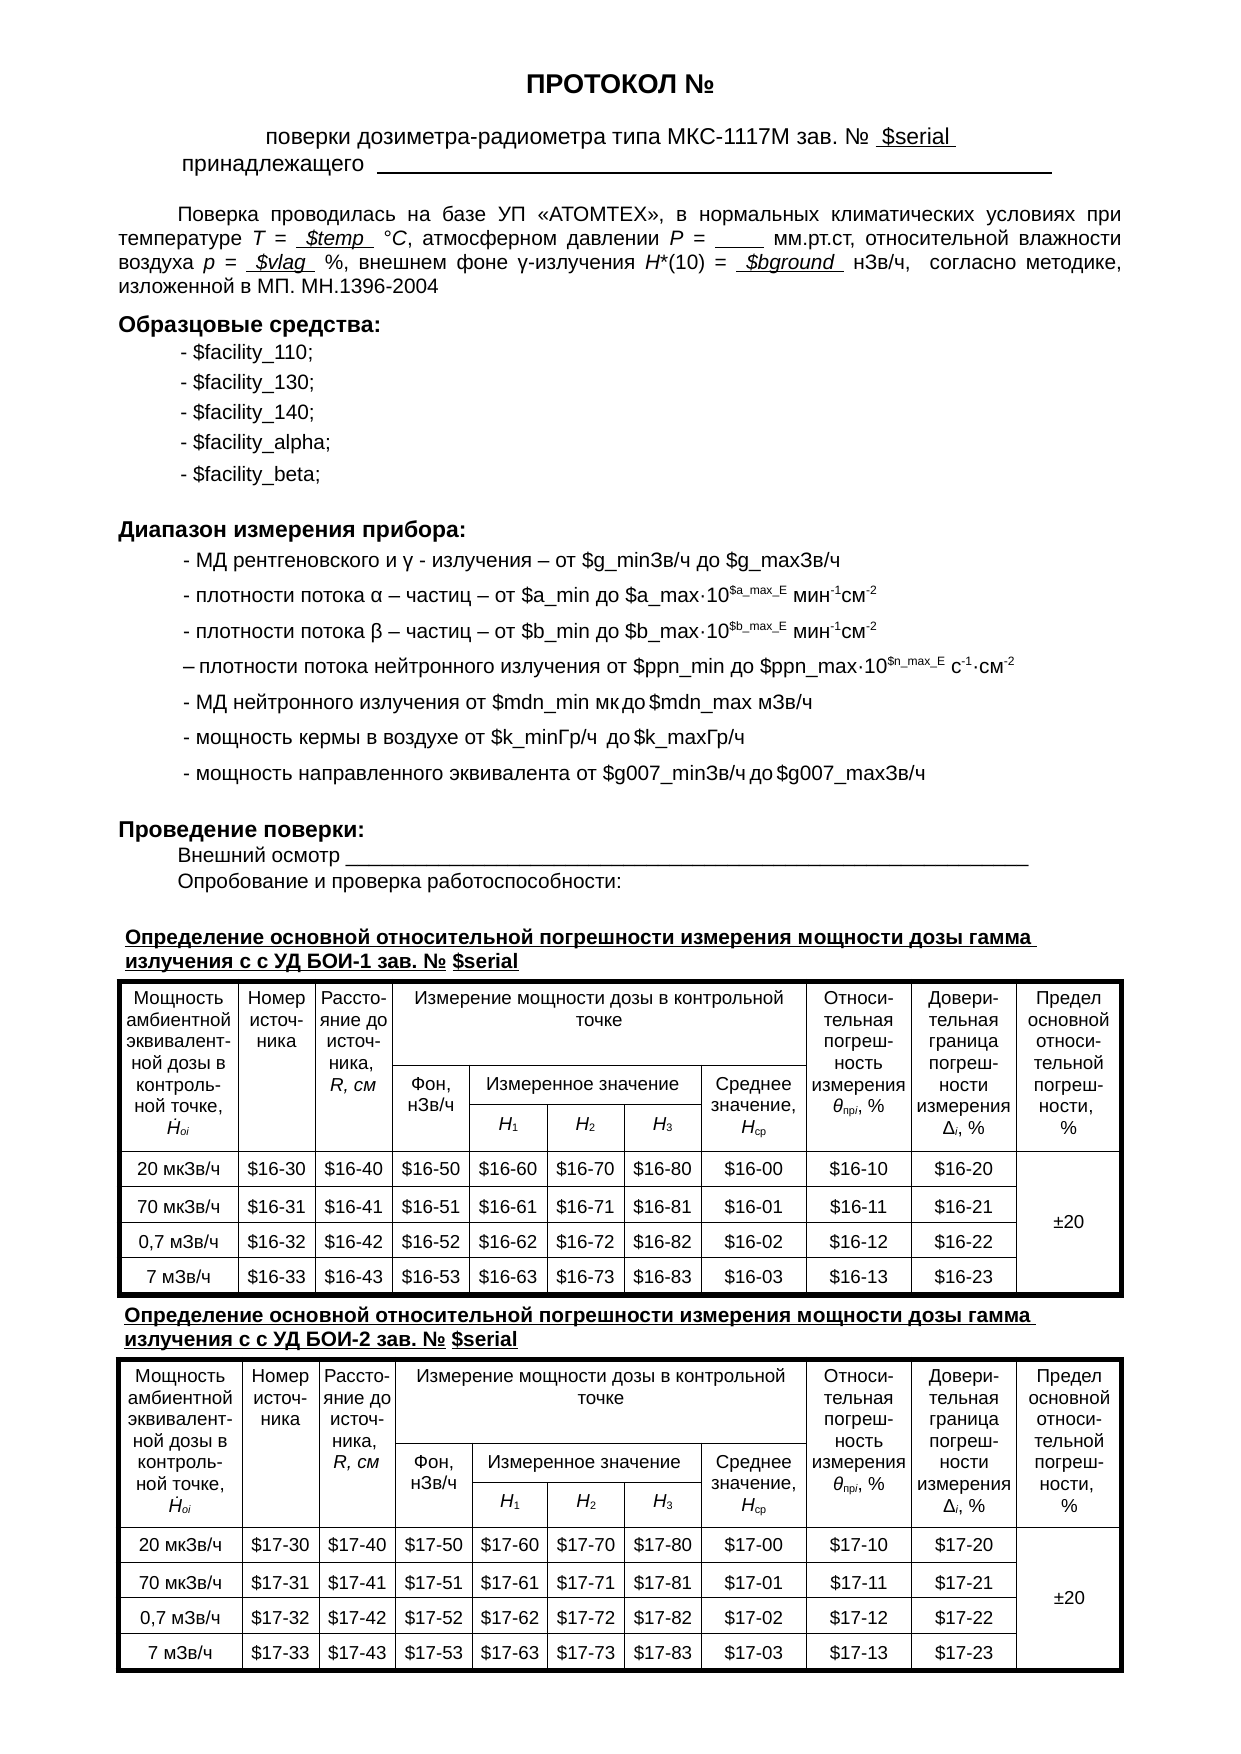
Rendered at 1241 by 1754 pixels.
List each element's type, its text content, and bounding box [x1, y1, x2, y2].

table_cell $16-01 [702, 1187, 806, 1222]
table_cell H2 [548, 1483, 624, 1527]
table_cell $16-53 [393, 1258, 469, 1292]
table_cell $16-80 [625, 1152, 701, 1186]
table_cell $17-83 [625, 1634, 701, 1668]
table_cell 7 мЗв/ч [121, 1634, 242, 1668]
table_cell $17-73 [548, 1634, 624, 1668]
table_cell $17-40 [320, 1528, 395, 1562]
table_cell $16-02 [702, 1223, 806, 1257]
text Проведение поверки: [118, 816, 1122, 843]
table_cell $16-33 [239, 1258, 315, 1292]
table_header Определение основной относительной погрешности измерения мощности дозы гамма излучения с с УД БОИ-2 зав. № $serial [118, 1298, 1122, 1357]
table_cell $17-82 [625, 1598, 701, 1633]
text Диапазон измерения прибора: [118, 516, 1149, 542]
table_header - плотности потока β – частиц – от $b_min до $b_max·10$b_max_E мин-1см-2 [118, 613, 1114, 648]
table_cell $16-12 [807, 1223, 911, 1257]
table_cell ±20 [1017, 1152, 1119, 1292]
table_cell Фон, нЗв/ч [396, 1444, 472, 1527]
table_cell $17-42 [320, 1598, 395, 1633]
table_cell Относи-тельная погреш-ность измерения θпрi, % [807, 984, 911, 1151]
table_cell $17-53 [396, 1634, 472, 1668]
table_header - $facility_alpha; [118, 427, 1122, 457]
table_cell Измерение мощности дозы в контрольной точке [393, 984, 806, 1064]
table_header - мощность направленного эквивалента от $g007_minЗв/ч до $g007_maxЗв/ч [118, 755, 1114, 790]
table_cell Среднее значение, Hср [702, 1444, 806, 1527]
table_cell Фон, нЗв/ч [393, 1066, 469, 1151]
table_cell $17-43 [320, 1634, 395, 1668]
table_cell Мощность амбиентной эквивалент-ной дозы в контроль- ной точке, Ḣoi [121, 1362, 242, 1527]
table_cell $17-02 [702, 1598, 806, 1633]
table_cell $17-31 [243, 1563, 319, 1597]
table_cell $17-51 [396, 1563, 472, 1597]
table_cell $17-60 [473, 1528, 547, 1562]
table_cell $16-23 [912, 1258, 1016, 1292]
text Поверка проводилась на базе УП «АТОМТЕХ», в нормальных климатических условиях при температуре Т = $temp °С, атмосферном давлении Р = мм.рт.ст, относительной влажности воздуха р = $vlag %, внешнем фоне γ-излучения H*(10) = $bground нЗв/ч, согласно методике, изложенной в МП. МН.1396-2004 [118, 202, 1122, 298]
table_cell $16-42 [316, 1223, 392, 1257]
table_cell Мощность амбиентной эквивалент-ной дозы в контроль-ной точке, Ḣoi [122, 984, 238, 1151]
table_cell Измеренное значение [470, 1066, 701, 1104]
table_cell H3 [625, 1105, 701, 1151]
table_cell $16-51 [393, 1187, 469, 1222]
table_header - $facility_beta; [118, 457, 1122, 489]
table_cell Измерение мощности дозы в контрольной точке [396, 1362, 806, 1442]
table_cell $17-20 [912, 1528, 1016, 1562]
table_cell Предел основной относи-тельной погреш-ности, % [1017, 984, 1119, 1151]
table_cell $16-32 [239, 1223, 315, 1257]
table_header - МД нейтронного излучения от $mdn_min мк до $mdn_max мЗв/ч [118, 684, 1114, 719]
table_cell Измеренное значение [473, 1444, 701, 1482]
table_cell $16-30 [239, 1152, 315, 1186]
text Образцовые средства: [118, 311, 1122, 337]
text ПРОТОКОЛ № [118, 68, 1122, 99]
table_cell $17-81 [625, 1563, 701, 1597]
table_cell $16-41 [316, 1187, 392, 1222]
table_cell $17-52 [396, 1598, 472, 1633]
table_cell Номер источ-ника [243, 1362, 319, 1527]
text поверки дозиметра-радиометра типа МКС-1117М зав. № $serial . [118, 123, 1122, 149]
table_cell 70 мкЗв/ч [122, 1187, 238, 1222]
table_cell $16-50 [393, 1152, 469, 1186]
table_cell $17-80 [625, 1528, 701, 1562]
text Опробование и проверка работоспособности: [118, 867, 1122, 893]
table_cell Рассто-яние до источ-ника, R, см [320, 1362, 395, 1527]
table_cell $17-71 [548, 1563, 624, 1597]
table_cell $16-40 [316, 1152, 392, 1186]
table_cell $16-60 [470, 1152, 547, 1186]
table_cell $16-73 [548, 1258, 624, 1292]
table_cell $17-10 [807, 1528, 911, 1562]
table_cell $17-70 [548, 1528, 624, 1562]
table_cell $16-81 [625, 1187, 701, 1222]
table_cell 70 мкЗв/ч [121, 1563, 242, 1597]
table_cell $16-61 [470, 1187, 547, 1222]
table_cell H2 [548, 1105, 624, 1151]
table_cell $16-82 [625, 1223, 701, 1257]
table_cell $17-13 [807, 1634, 911, 1668]
table_cell $16-63 [470, 1258, 547, 1292]
table_cell $16-71 [548, 1187, 624, 1222]
table_cell $16-22 [912, 1223, 1016, 1257]
table_cell 7 мЗв/ч [122, 1258, 238, 1292]
table_cell $17-03 [702, 1634, 806, 1668]
table_cell $16-83 [625, 1258, 701, 1292]
table_cell $16-31 [239, 1187, 315, 1222]
table_cell H1 [473, 1483, 547, 1527]
table_header - мощность кермы в воздухе от $k_minГр/ч до $k_maxГр/ч [118, 719, 1114, 755]
table_cell $17-33 [243, 1634, 319, 1668]
table_header - МД рентгеновского и γ - излучения – от $g_minЗв/ч до $g_maxЗв/ч [118, 542, 1114, 577]
table_cell $16-00 [702, 1152, 806, 1186]
table_cell $17-41 [320, 1563, 395, 1597]
table_cell $17-50 [396, 1528, 472, 1562]
table_cell Среднее значение, Hср [702, 1066, 806, 1151]
text принадлежащего . . [118, 149, 1122, 176]
table_cell $16-72 [548, 1223, 624, 1257]
table_cell Относи-тельная погреш-ность измерения θпрi, % [807, 1362, 911, 1527]
table_cell $17-11 [807, 1563, 911, 1597]
table_cell $16-62 [470, 1223, 547, 1257]
table_cell $16-13 [807, 1258, 911, 1292]
table_cell $17-30 [243, 1528, 319, 1562]
table_cell $16-43 [316, 1258, 392, 1292]
table_cell 20 мкЗв/ч [121, 1528, 242, 1562]
table_header плотности потока нейтронного излучения от $ppn_min до $ppn_max·10$n_max_E с-1·см-2 [118, 648, 1114, 684]
table_cell $17-01 [702, 1563, 806, 1597]
table_cell $17-23 [912, 1634, 1016, 1668]
table_cell $16-20 [912, 1152, 1016, 1186]
table_cell $16-03 [702, 1258, 806, 1292]
table_cell $17-72 [548, 1598, 624, 1633]
table_header - плотности потока α – частиц – от $a_min до $a_max·10$a_max_E мин-1см-2 [118, 578, 1114, 613]
table_cell H3 [625, 1483, 701, 1527]
table_cell Довери-тельная граница погреш-ности измерения Δi, % [912, 984, 1016, 1151]
table_cell $16-10 [807, 1152, 911, 1186]
table_cell $16-11 [807, 1187, 911, 1222]
table_cell $17-21 [912, 1563, 1016, 1597]
table_cell $17-32 [243, 1598, 319, 1633]
table_cell Довери-тельная граница погреш-ности измерения Δi, % [912, 1362, 1016, 1527]
table_cell $16-21 [912, 1187, 1016, 1222]
table_header - $facility_110; [118, 337, 1122, 367]
table_cell 0,7 мЗв/ч [122, 1223, 238, 1257]
table_cell $16-70 [548, 1152, 624, 1186]
table_cell 20 мкЗв/ч [122, 1152, 238, 1186]
table_header - $facility_130; [118, 367, 1122, 397]
table_cell $17-12 [807, 1598, 911, 1633]
table_cell $17-00 [702, 1528, 806, 1562]
table_cell ±20 [1017, 1528, 1119, 1668]
table_cell $16-52 [393, 1223, 469, 1257]
table_cell $17-63 [473, 1634, 547, 1668]
table_cell $17-62 [473, 1598, 547, 1633]
text Внешний осмотр ___________________________________________________________ [118, 843, 1122, 867]
table_cell $17-61 [473, 1563, 547, 1597]
table_cell Рассто-яние до источ-ника, R, см [316, 984, 392, 1151]
table_cell H1 [470, 1105, 547, 1151]
table_header - $facility_140; [118, 397, 1122, 427]
table_cell $17-22 [912, 1598, 1016, 1633]
table_header Определение основной относительной погрешности измерения мощности дозы гамма излучения с с УД БОИ-1 зав. № $serial [119, 920, 1121, 979]
table_cell 0,7 мЗв/ч [121, 1598, 242, 1633]
table_cell Номер источ-ника [239, 984, 315, 1151]
table_cell Предел основной относи-тельной погреш-ности, % [1017, 1362, 1119, 1527]
